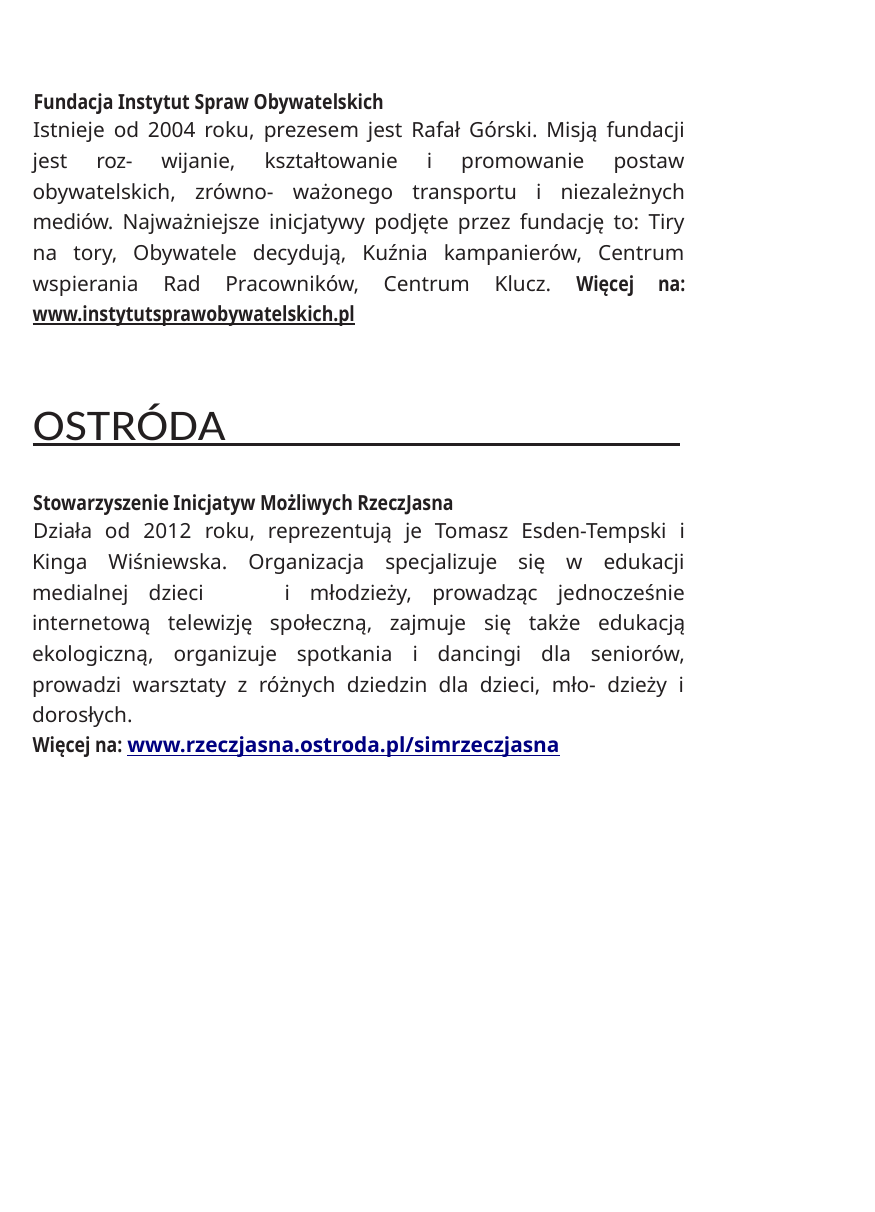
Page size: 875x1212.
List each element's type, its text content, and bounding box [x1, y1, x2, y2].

subtitle Więcej na: www.rzeczjasna.ostroda.pl/simrzeczjasna [32, 731, 755, 758]
text Istnieje od 2004 roku, prezesem jest Rafał Górski. Misją fundacji jest roz- wijanie, kształtowanie i promowanie postaw obywatelskich, zrówno- ważonego transportu i niezależnych mediów. Najważniejsze inicjatywy podjęte przez fundację to: Tiry na tory, Obywatele decydują, Kuźnia kampanierów, Centrum wspierania Rad Pracowników, Centrum Klucz. Więcej na: www.instytutsprawobywatelskich.pl [32, 116, 685, 328]
subtitle Stowarzyszenie Inicjatyw Możliwych RzeczJasna [33, 488, 755, 517]
text Fundacja Instytut Spraw Obywatelskich [33, 87, 755, 115]
subtitle OSTRÓDA [33, 398, 755, 451]
text Działa od 2012 roku, reprezentują je Tomasz Esden-Tempski i Kinga Wiśniewska. Organizacja specjalizuje się w edukacji medialnej dzieci i młodzieży, prowadząc jednocześnie internetową telewizję społeczną, zajmuje się także edukacją ekologiczną, organizuje spotkania i dancingi dla seniorów, prowadzi warsztaty z różnych dziedzin dla dzieci, mło- dzieży i dorosłych. [32, 517, 685, 729]
